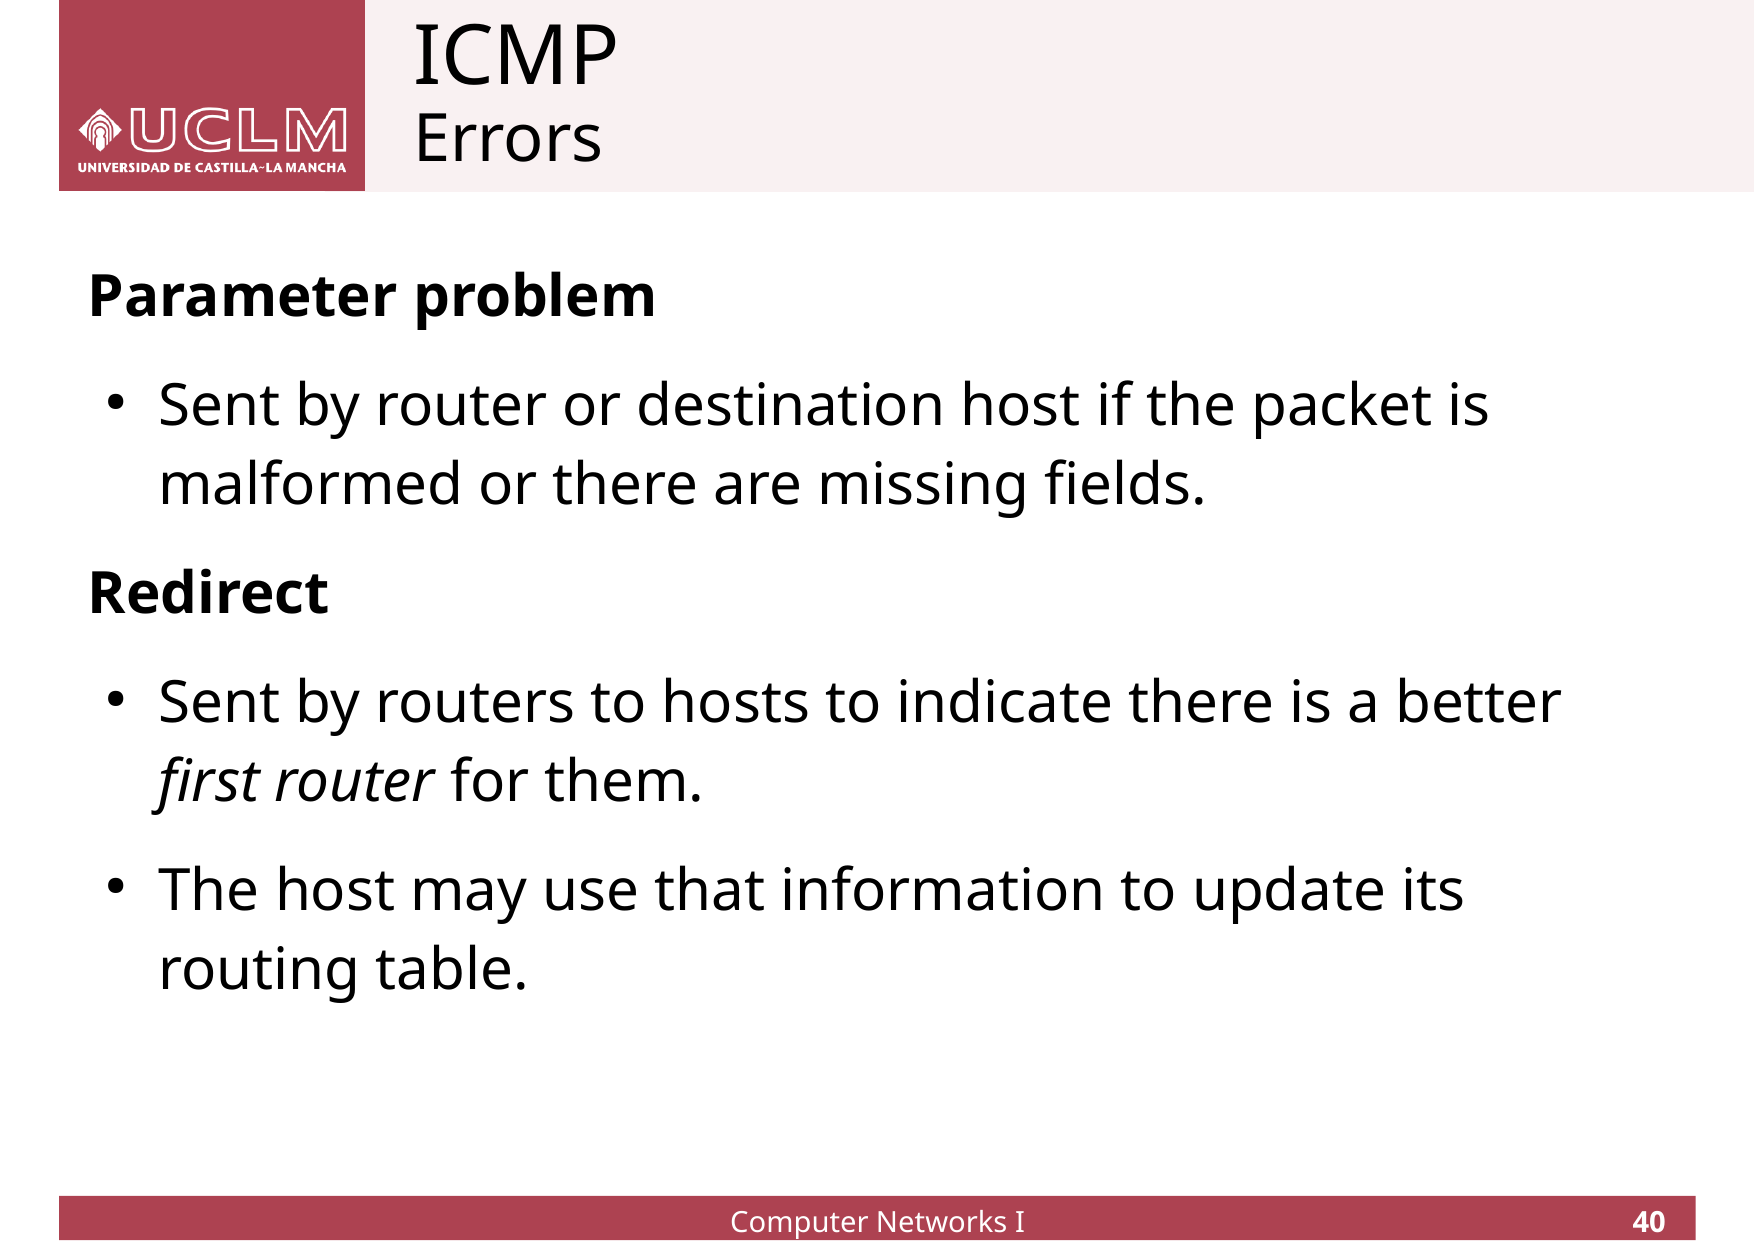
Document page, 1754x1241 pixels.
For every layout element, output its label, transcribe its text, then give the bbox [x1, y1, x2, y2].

picture [59, 0, 365, 191]
title ICMP Errors [413, 0, 1667, 198]
list Parameter problem Sent by router or destination host if the packet is malformed or there are missing fields. Redirect Sent by routers to hosts to indicate there is a better first router for them. The host may use that information to update its routing table. [87, 254, 1667, 1074]
